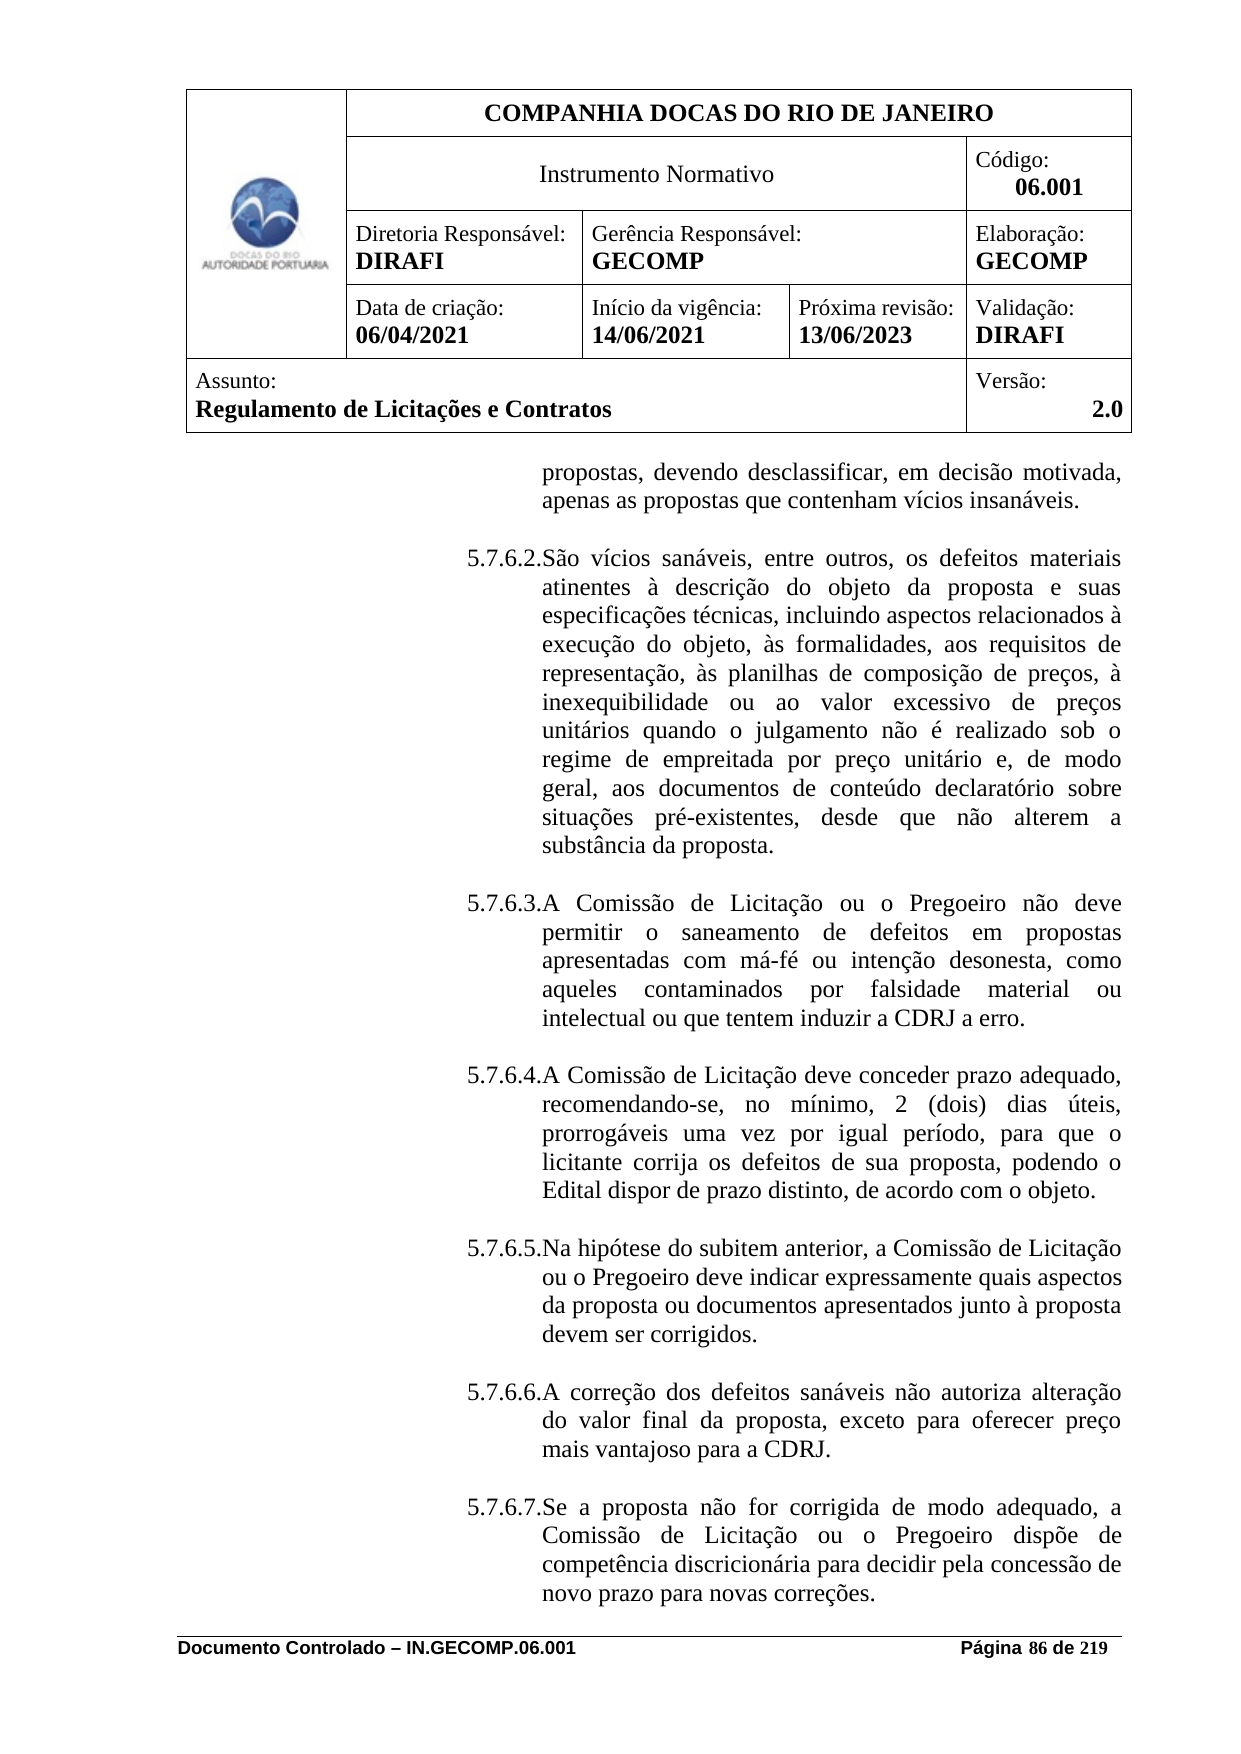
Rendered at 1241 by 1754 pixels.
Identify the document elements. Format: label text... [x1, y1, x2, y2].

list A Comissão de Licitação deve conceder prazo adequado, recomendando-se, no mínimo, 2 (dois) dias úteis, prorrogáveis uma vez por igual período, para que o licitante corrija os defeitos de sua proposta, podendo o Edital dispor de prazo distinto, de acordo com o objeto. [467, 1060, 1122, 1204]
list Se a proposta não for corrigida de modo adequado, a Comissão de Licitação ou o Pregoeiro dispõe de competência discricionária para decidir pela concessão de novo prazo para novas correções. [467, 1492, 1122, 1607]
list A Comissão de Licitação ou o Pregoeiro não deve permitir o saneamento de defeitos em propostas apresentadas com má-fé ou intenção desonesta, como aqueles contaminados por falsidade material ou intelectual ou que tentem induzir a CDRJ a erro. [467, 888, 1122, 1032]
list São vícios sanáveis, entre outros, os defeitos materiais atinentes à descrição do objeto da proposta e suas especificações técnicas, incluindo aspectos relacionados à execução do objeto, às formalidades, aos requisitos de representação, às planilhas de composição de preços, à inexequibilidade ou ao valor excessivo de preços unitários quando o julgamento não é realizado sob o regime de empreitada por preço unitário e, de modo geral, aos documentos de conteúdo declaratório sobre situações pré-existentes, desde que não alterem a substância da proposta. [467, 543, 1122, 859]
list Na hipótese do subitem anterior, a Comissão de Licitação ou o Pregoeiro deve indicar expressamente quais aspectos da proposta ou documentos apresentados junto à proposta devem ser corrigidos. [467, 1233, 1122, 1348]
list propostas, devendo desclassificar, em decisão motivada, apenas as propostas que contenham vícios insanáveis. [467, 457, 1122, 514]
list A correção dos defeitos sanáveis não autoriza alteração do valor final da proposta, exceto para oferecer preço mais vantajoso para a CDRJ. [467, 1377, 1122, 1463]
